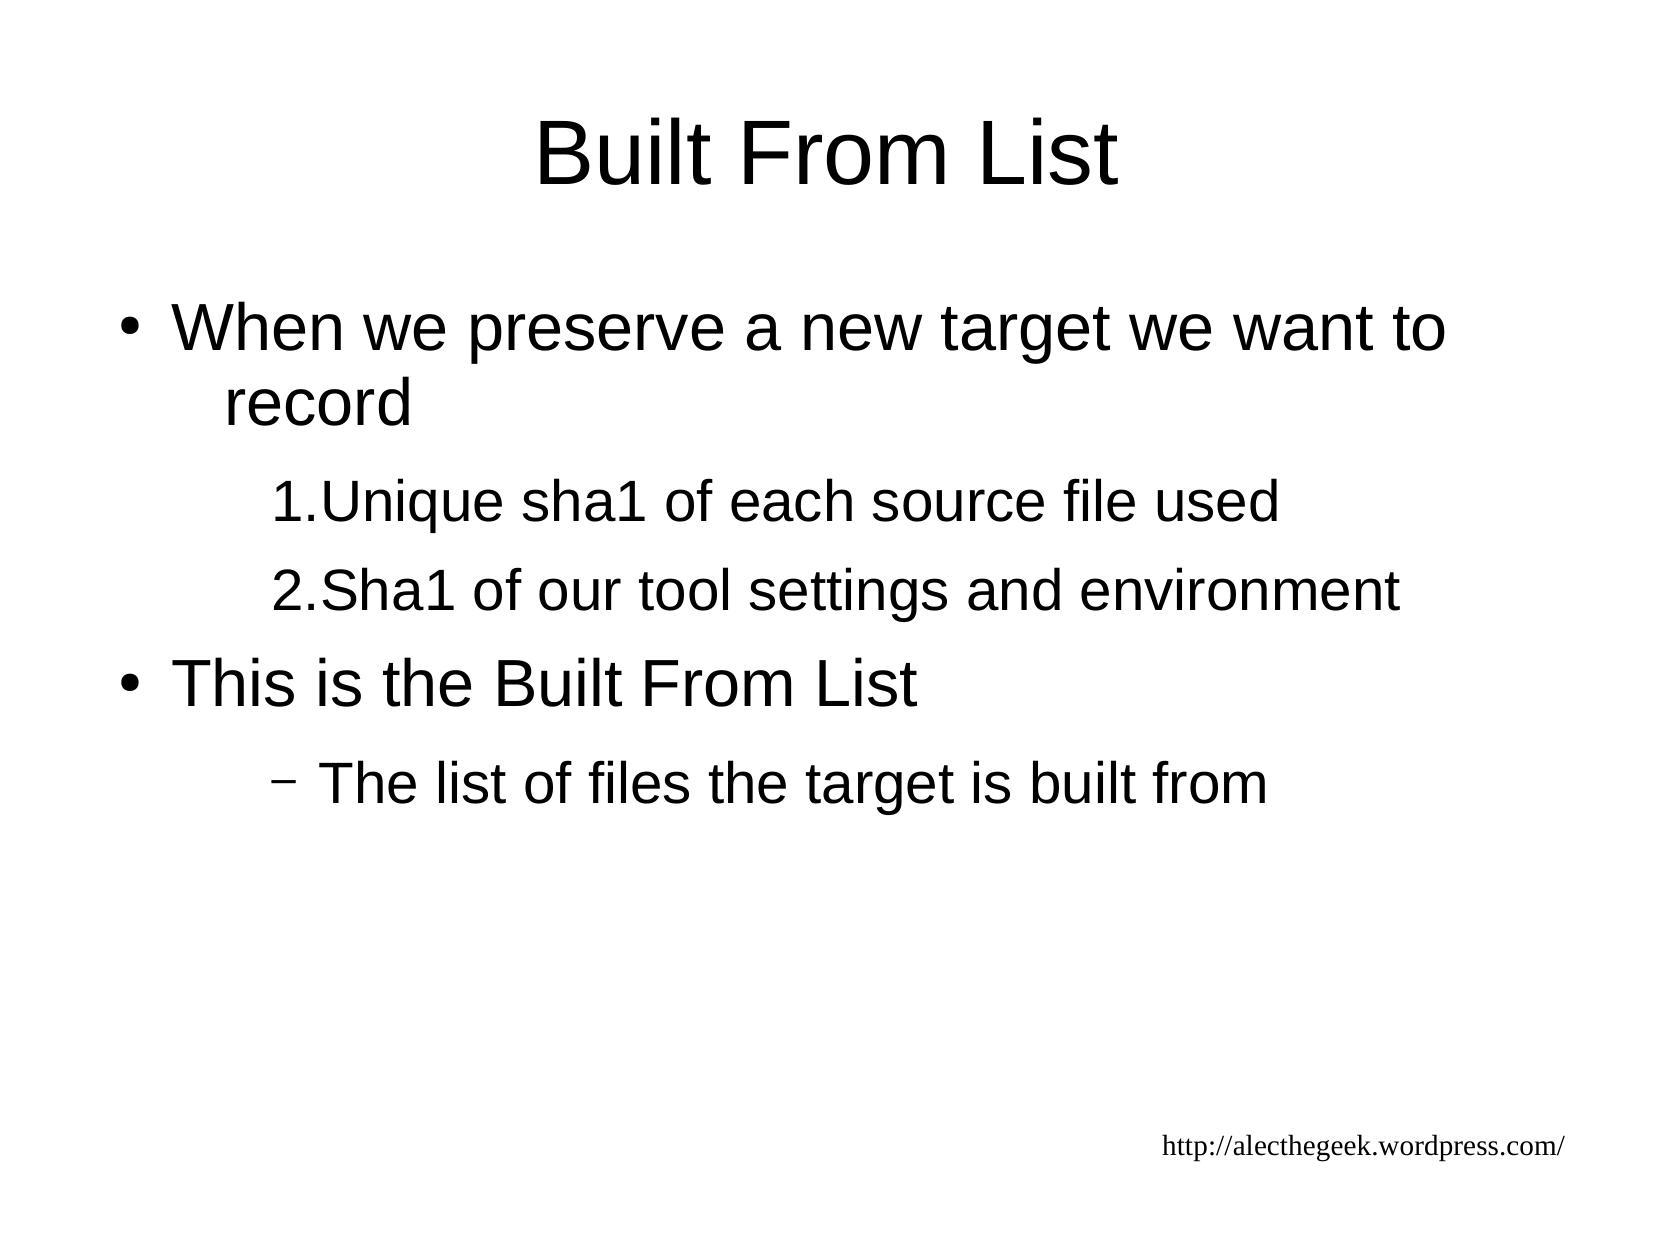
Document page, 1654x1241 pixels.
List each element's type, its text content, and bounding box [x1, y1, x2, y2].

title Built From List [82, 49, 1571, 257]
list When we preserve a new target we want to record Unique sha1 of each source file used Sha1 of our tool settings and environment This is the Built From List The list of files the target is built from [82, 290, 1571, 1109]
